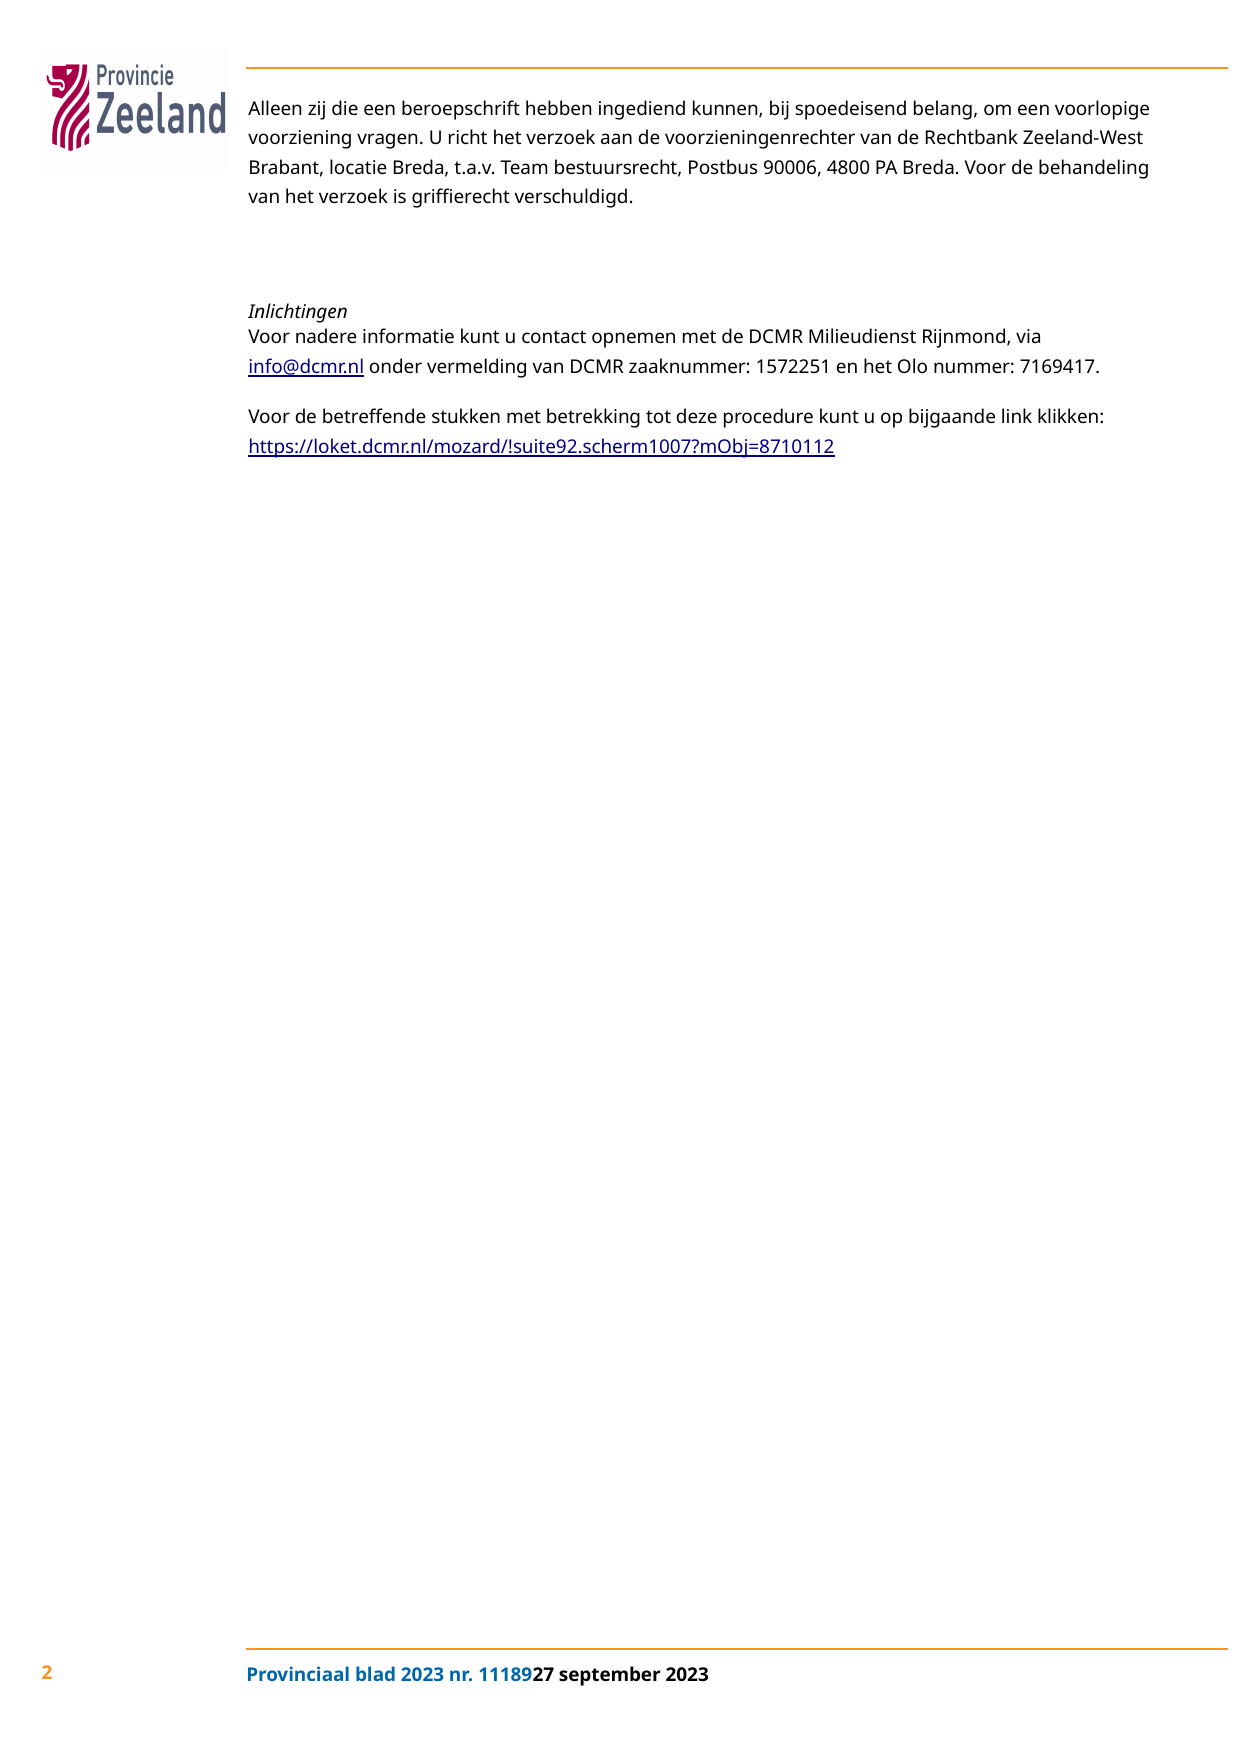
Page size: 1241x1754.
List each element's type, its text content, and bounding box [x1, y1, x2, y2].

picture [41, 47, 231, 172]
text Voor de betreffende stukken met betrekking tot deze procedure kunt u op bijgaande link klikken: https://loket.dcmr.nl/mozard/!suite92.scherm1007?mObj=8710112 [248, 404, 1152, 459]
text Inlichtingen [248, 298, 1152, 324]
text Voor nadere informatie kunt u contact opnemen met de DCMR Milieudienst Rijnmond, via info@dcmr.nl onder vermelding van DCMR zaaknummer: 1572251 en het Olo nummer: 7169417. [248, 324, 1152, 379]
text Alleen zij die een beroepschrift hebben ingediend kunnen, bij spoedeisend belang, om een voorlopige voorziening vragen. U richt het verzoek aan de voorzieningenrechter van de Rechtbank Zeeland-West Brabant, locatie Breda, t.a.v. Team bestuursrecht, Postbus 90006, 4800 PA Breda. Voor de behandeling van het verzoek is griffierecht verschuldigd. [248, 95, 1152, 209]
